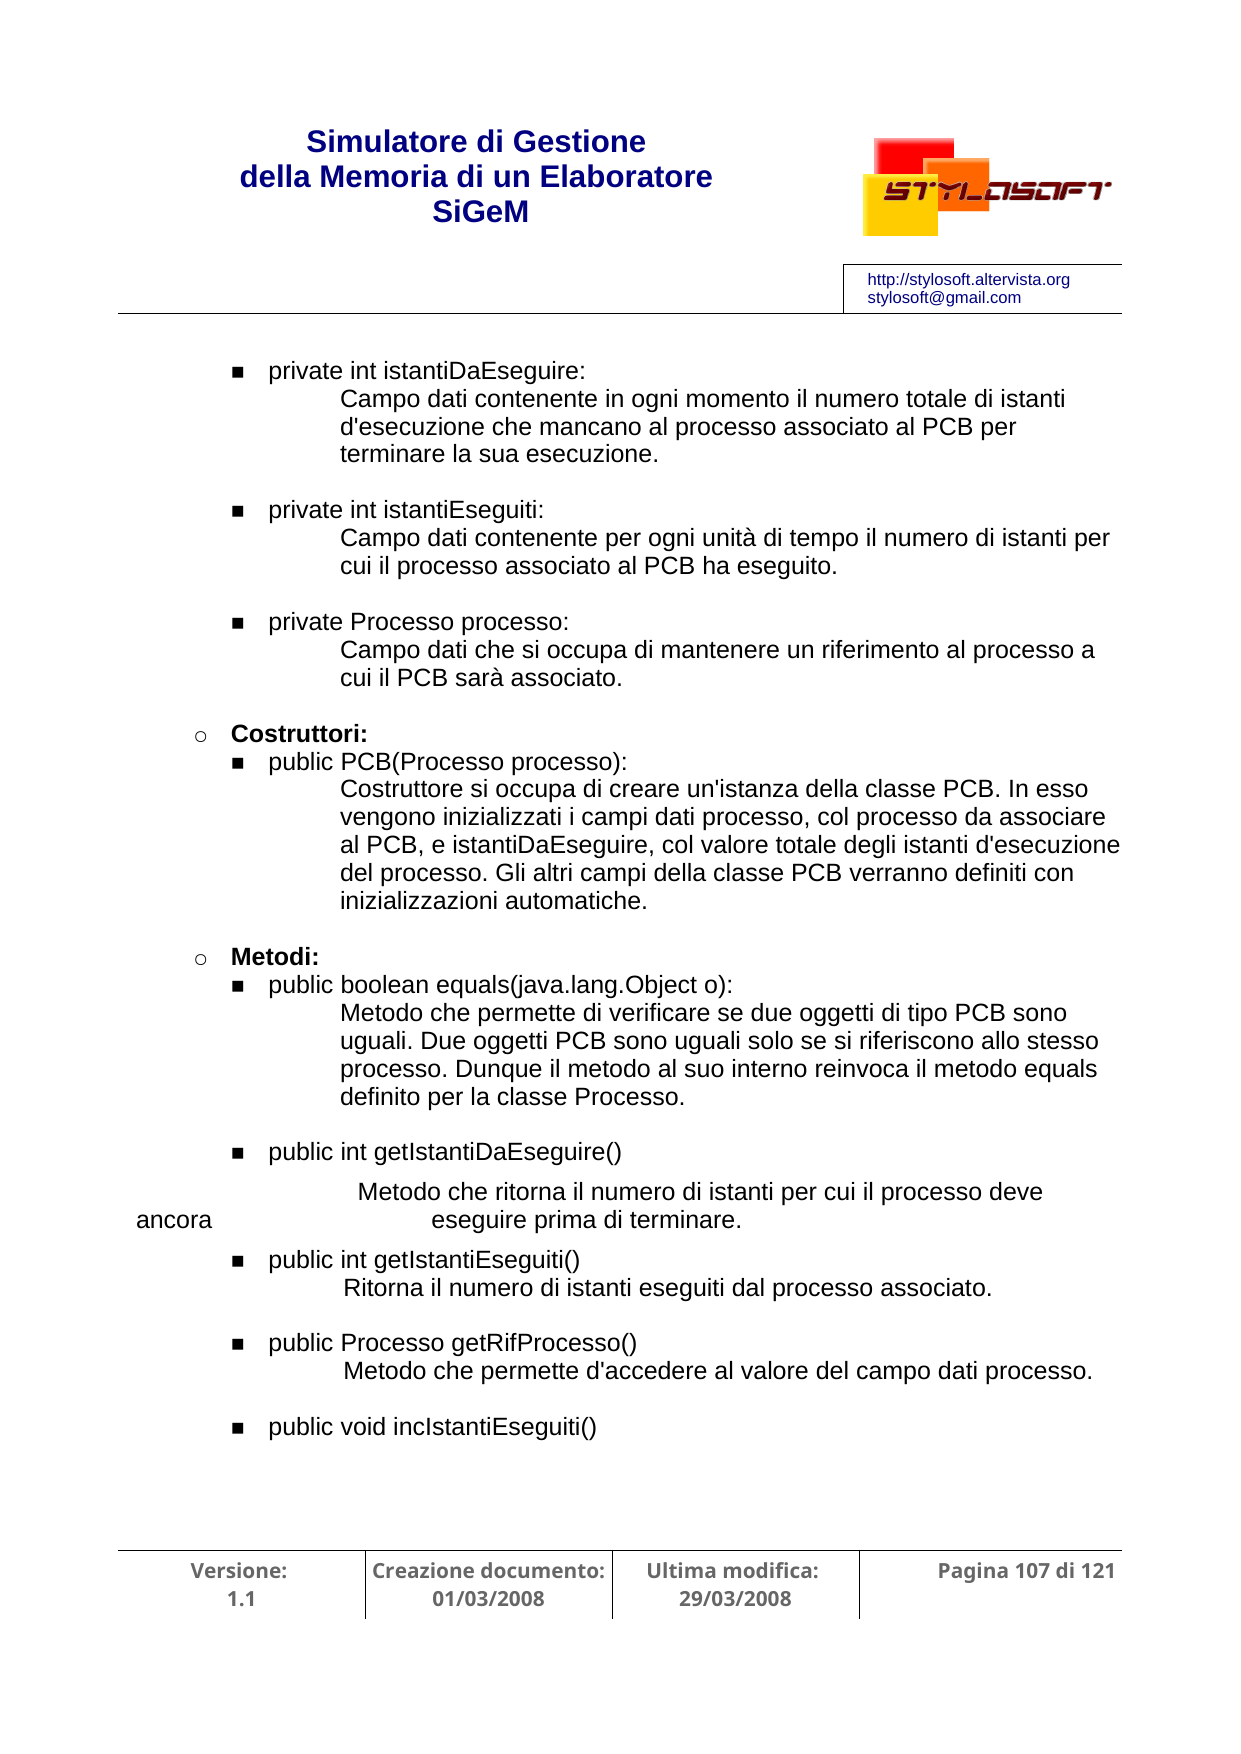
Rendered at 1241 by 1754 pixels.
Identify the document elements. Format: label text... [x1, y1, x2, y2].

list private int istantiEseguiti: [231, 496, 1122, 524]
picture [848, 123, 1117, 247]
list public void incIstantiEseguiti() [231, 1413, 1122, 1441]
list Metodi: [193, 943, 1122, 971]
list public int getIstantiDaEseguire() [231, 1138, 1122, 1166]
list Costruttori: [193, 719, 1122, 747]
list private Processo processo: [231, 608, 1122, 636]
text Campo dati contenente in ogni momento il numero totale di istanti d'esecuzione che mancano al processo associato al PCB per terminare la sua esecuzione. [118, 384, 1122, 468]
text Costruttore si occupa di creare un'istanza della classe PCB. In esso vengono inizializzati i campi dati processo, col processo da associare al PCB, e istantiDaEseguire, col valore totale degli istanti d'esecuzione del processo. Gli altri campi della classe PCB verranno definiti con inizializzazioni automatiche. [118, 775, 1122, 915]
text Campo dati contenente per ogni unità di tempo il numero di istanti per cui il processo associato al PCB ha eseguito. [118, 524, 1122, 580]
text Metodo che ritorna il numero di istanti per cui il processo deve ancora eseguire prima di terminare. [136, 1178, 1104, 1234]
text Metodo che permette di verificare se due oggetti di tipo PCB sono uguali. Due oggetti PCB sono uguali solo se si riferiscono allo stesso processo. Dunque il metodo al suo interno reinvoca il metodo equals definito per la classe Processo. [118, 999, 1122, 1110]
list public Processo getRifProcesso() [231, 1329, 1122, 1357]
list public PCB(Processo processo): [231, 747, 1122, 775]
list public boolean equals(java.lang.Object o): [231, 971, 1122, 999]
text Campo dati che si occupa di mantenere un riferimento al processo a cui il PCB sarà associato. [118, 636, 1122, 692]
list Ritorna il numero di istanti eseguiti dal processo associato. [306, 1273, 1122, 1301]
list Metodo che permette d'accedere al valore del campo dati processo. [306, 1357, 1122, 1385]
list private int istantiDaEseguire: [231, 357, 1122, 384]
list public int getIstantiEseguiti() [231, 1246, 1122, 1273]
